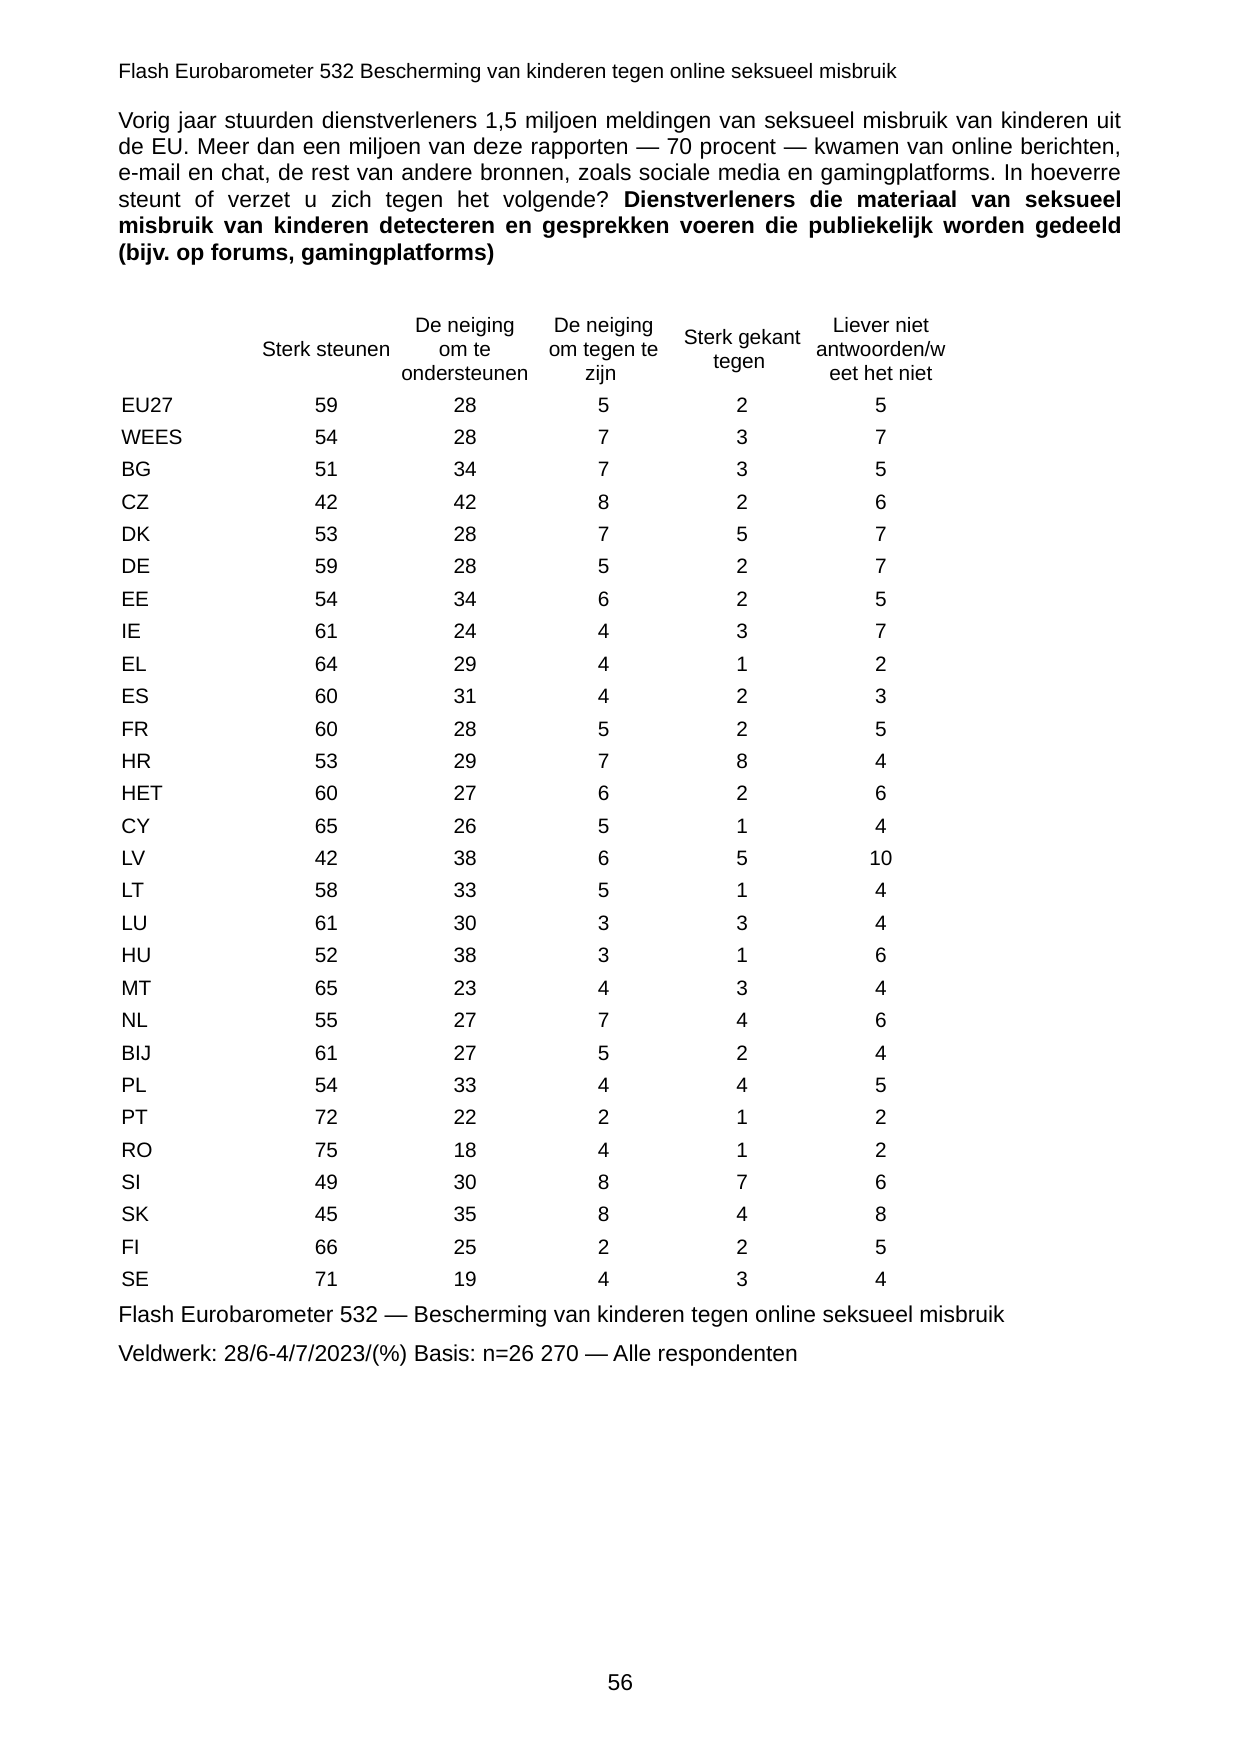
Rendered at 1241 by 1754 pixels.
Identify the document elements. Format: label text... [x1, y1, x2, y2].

table_cell 52 [257, 939, 395, 971]
table_cell 7 [811, 518, 950, 550]
table_cell BG [118, 453, 257, 485]
table_cell 2 [811, 648, 950, 680]
table_cell 4 [534, 1263, 673, 1295]
table_cell 1 [673, 1133, 811, 1166]
table_cell SE [118, 1263, 257, 1295]
table_cell 38 [395, 842, 534, 874]
table_cell PT [118, 1101, 257, 1133]
table_cell CZ [118, 485, 257, 518]
table_cell SI [118, 1166, 257, 1198]
table_cell 5 [811, 453, 950, 485]
table_cell 1 [673, 648, 811, 680]
table_cell 2 [534, 1231, 673, 1263]
table_cell RO [118, 1133, 257, 1166]
table_header Liever niet antwoorden/weet het niet [811, 309, 950, 388]
table_cell 61 [257, 1036, 395, 1068]
table_cell BIJ [118, 1036, 257, 1068]
table_cell 60 [257, 712, 395, 744]
table_cell 59 [257, 388, 395, 421]
table_cell 25 [395, 1231, 534, 1263]
table_cell 42 [395, 485, 534, 518]
table_cell 8 [673, 745, 811, 777]
table_cell 2 [811, 1133, 950, 1166]
table_cell 5 [811, 712, 950, 744]
table_header Sterk steunen [257, 309, 395, 388]
table_cell 2 [673, 712, 811, 744]
table_cell DE [118, 550, 257, 583]
table_cell 24 [395, 615, 534, 647]
table_cell 5 [534, 874, 673, 907]
table_header [118, 309, 257, 388]
table_cell FI [118, 1231, 257, 1263]
table_cell 2 [673, 485, 811, 518]
table_cell 7 [534, 518, 673, 550]
table_cell 28 [395, 518, 534, 550]
table_cell 3 [673, 615, 811, 647]
table_cell 1 [673, 809, 811, 842]
table_cell 7 [811, 550, 950, 583]
table_cell 5 [673, 518, 811, 550]
table_cell 53 [257, 745, 395, 777]
table_cell 4 [534, 648, 673, 680]
table_cell 29 [395, 745, 534, 777]
table_cell HET [118, 777, 257, 809]
table_cell EE [118, 583, 257, 615]
table_cell 33 [395, 874, 534, 907]
table_cell 5 [534, 1036, 673, 1068]
table_cell 23 [395, 971, 534, 1004]
table_cell 8 [534, 1166, 673, 1198]
table_cell 30 [395, 1166, 534, 1198]
table_cell 29 [395, 648, 534, 680]
table_cell 3 [673, 971, 811, 1004]
table_cell EU27 [118, 388, 257, 421]
table_cell 6 [811, 939, 950, 971]
table_cell 34 [395, 583, 534, 615]
table_cell NL [118, 1004, 257, 1036]
table_cell 8 [811, 1198, 950, 1231]
table_cell 35 [395, 1198, 534, 1231]
table_cell LV [118, 842, 257, 874]
table_cell 34 [395, 453, 534, 485]
table_cell DK [118, 518, 257, 550]
table_cell 4 [534, 680, 673, 712]
table_header Sterk gekant tegen [673, 309, 811, 388]
table_cell 4 [811, 971, 950, 1004]
table_cell 33 [395, 1069, 534, 1101]
table_cell 3 [673, 453, 811, 485]
table_cell 2 [673, 550, 811, 583]
table_cell 65 [257, 971, 395, 1004]
table_cell 31 [395, 680, 534, 712]
table_cell 7 [534, 421, 673, 453]
table_cell 2 [673, 777, 811, 809]
table_cell 5 [534, 550, 673, 583]
table_cell 22 [395, 1101, 534, 1133]
table_cell WEES [118, 421, 257, 453]
table_cell 2 [673, 583, 811, 615]
text Vorig jaar stuurden dienstverleners 1,5 miljoen meldingen van seksueel misbruik van kinderen uit de EU. Meer dan een miljoen van deze rapporten — 70 procent — kwamen van online berichten, e-mail en chat, de rest van andere bronnen, zoals sociale media en gamingplatforms. In hoeverre steunt of verzet u zich tegen het volgende? Dienstverleners die materiaal van seksueel misbruik van kinderen detecteren en gesprekken voeren die publiekelijk worden gedeeld (bijv. op forums, gamingplatforms) [118, 107, 1122, 265]
table_header De neiging om tegen te zijn [534, 309, 673, 388]
table_cell 4 [534, 971, 673, 1004]
table_cell 45 [257, 1198, 395, 1231]
table_cell 42 [257, 842, 395, 874]
table_cell 4 [811, 745, 950, 777]
table_cell 3 [673, 907, 811, 939]
table_cell 5 [534, 809, 673, 842]
table_cell 6 [811, 1166, 950, 1198]
table_cell CY [118, 809, 257, 842]
table_cell ES [118, 680, 257, 712]
table_cell IE [118, 615, 257, 647]
table_cell 6 [534, 583, 673, 615]
table_cell 4 [534, 615, 673, 647]
table_cell 5 [811, 388, 950, 421]
table_cell 7 [534, 453, 673, 485]
table_cell 72 [257, 1101, 395, 1133]
table_cell 28 [395, 421, 534, 453]
table_cell 4 [534, 1133, 673, 1166]
table_cell 1 [673, 939, 811, 971]
table_cell 49 [257, 1166, 395, 1198]
table_cell 4 [673, 1004, 811, 1036]
table_cell FR [118, 712, 257, 744]
table_cell 2 [673, 680, 811, 712]
table_cell 75 [257, 1133, 395, 1166]
table_cell 5 [811, 583, 950, 615]
table_cell 26 [395, 809, 534, 842]
table_cell 4 [811, 1263, 950, 1295]
table_cell 6 [534, 842, 673, 874]
table_cell 54 [257, 421, 395, 453]
table_cell 7 [534, 745, 673, 777]
table_cell 64 [257, 648, 395, 680]
table_cell 4 [811, 874, 950, 907]
table_cell 4 [811, 1036, 950, 1068]
table_cell 6 [811, 485, 950, 518]
table_cell 58 [257, 874, 395, 907]
table_cell 5 [534, 388, 673, 421]
table_cell 4 [673, 1198, 811, 1231]
table_cell HR [118, 745, 257, 777]
table_cell 42 [257, 485, 395, 518]
table_cell 18 [395, 1133, 534, 1166]
table_cell 1 [673, 874, 811, 907]
table_cell 3 [534, 939, 673, 971]
table_cell 2 [673, 1231, 811, 1263]
table_cell 7 [811, 615, 950, 647]
table_cell 5 [534, 712, 673, 744]
table_cell 4 [673, 1069, 811, 1101]
table_cell 3 [811, 680, 950, 712]
table_cell 3 [534, 907, 673, 939]
text Flash Eurobarometer 532 — Bescherming van kinderen tegen online seksueel misbruik [118, 1301, 1122, 1328]
table_cell 27 [395, 777, 534, 809]
table_cell 27 [395, 1004, 534, 1036]
table_cell PL [118, 1069, 257, 1101]
table_cell 8 [534, 1198, 673, 1231]
table_cell 28 [395, 712, 534, 744]
table_cell 5 [811, 1231, 950, 1263]
table_cell 55 [257, 1004, 395, 1036]
table_cell 2 [811, 1101, 950, 1133]
table_cell LU [118, 907, 257, 939]
table_cell 54 [257, 1069, 395, 1101]
table_cell 3 [673, 421, 811, 453]
table_cell 28 [395, 388, 534, 421]
table_cell 38 [395, 939, 534, 971]
table_cell 4 [811, 907, 950, 939]
table_cell SK [118, 1198, 257, 1231]
table_cell 5 [811, 1069, 950, 1101]
table_cell 4 [811, 809, 950, 842]
table_header De neiging om te ondersteunen [395, 309, 534, 388]
table_cell 1 [673, 1101, 811, 1133]
table_cell 19 [395, 1263, 534, 1295]
table_cell 6 [811, 1004, 950, 1036]
table_cell 60 [257, 680, 395, 712]
table_cell 6 [811, 777, 950, 809]
table_cell 66 [257, 1231, 395, 1263]
table_cell 8 [534, 485, 673, 518]
table_cell 51 [257, 453, 395, 485]
table_cell 53 [257, 518, 395, 550]
table_cell 6 [534, 777, 673, 809]
table_cell 59 [257, 550, 395, 583]
table_cell 2 [673, 1036, 811, 1068]
table_cell 30 [395, 907, 534, 939]
table_cell LT [118, 874, 257, 907]
table_cell 61 [257, 907, 395, 939]
table_cell 7 [534, 1004, 673, 1036]
table_cell 27 [395, 1036, 534, 1068]
table_cell 7 [673, 1166, 811, 1198]
table_cell 4 [534, 1069, 673, 1101]
text Veldwerk: 28/6-4/7/2023/(%) Basis: n=26 270 — Alle respondenten [118, 1339, 1122, 1366]
table_cell 28 [395, 550, 534, 583]
table_cell HU [118, 939, 257, 971]
table_cell 60 [257, 777, 395, 809]
table_cell EL [118, 648, 257, 680]
table_cell 71 [257, 1263, 395, 1295]
table_cell 2 [534, 1101, 673, 1133]
table_cell MT [118, 971, 257, 1004]
table_cell 65 [257, 809, 395, 842]
table_cell 7 [811, 421, 950, 453]
table_cell 5 [673, 842, 811, 874]
table_cell 54 [257, 583, 395, 615]
table_cell 3 [673, 1263, 811, 1295]
table_cell 61 [257, 615, 395, 647]
table_cell 10 [811, 842, 950, 874]
table_cell 2 [673, 388, 811, 421]
